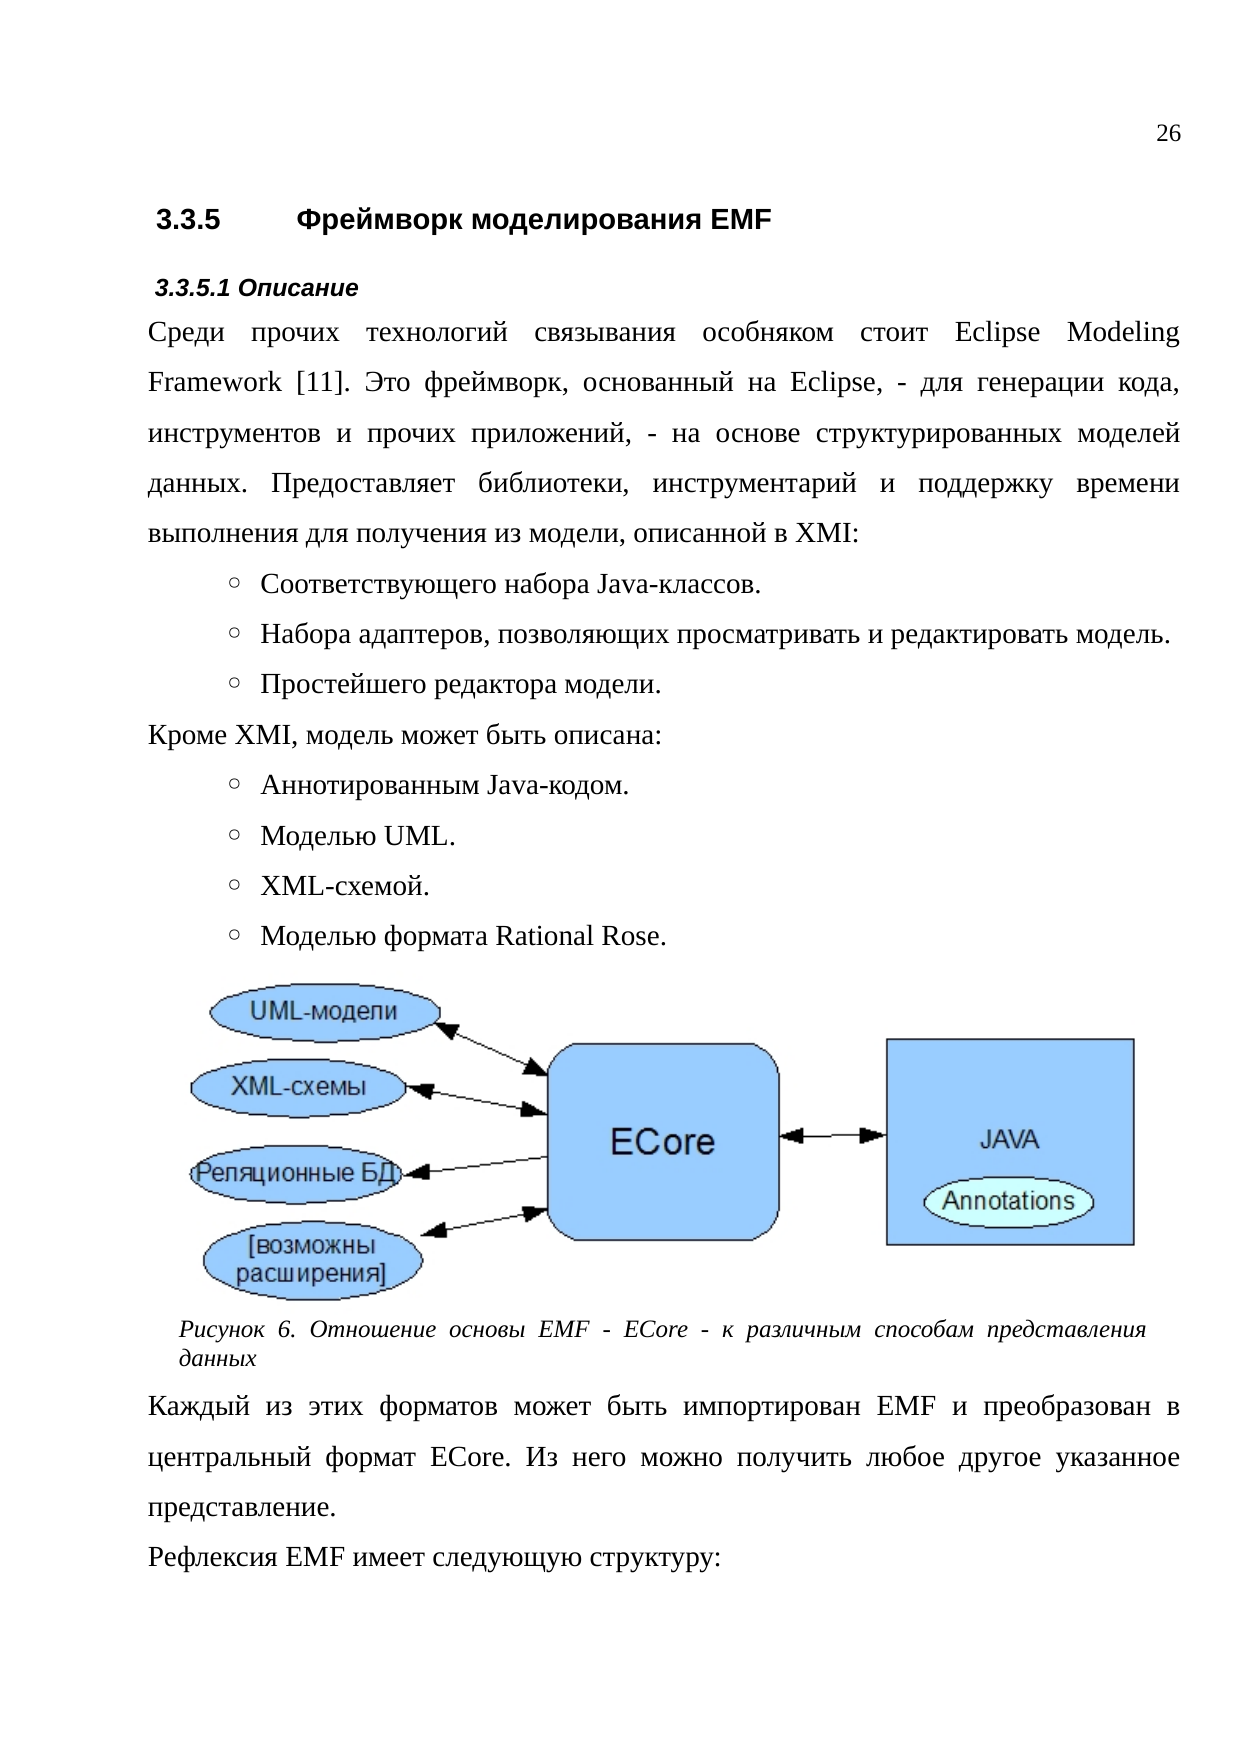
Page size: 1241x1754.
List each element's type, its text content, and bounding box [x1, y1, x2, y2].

list Среди прочих технологий связывания особняком стоит Eclipse Modeling Framework [11]. Это фреймворк, основанный на Eclipse, - для генерации кода, инструментов и прочих приложений, - на основе структурированных моделей данных. Предоставляет библиотеки, инструментарий и поддержку времени выполнения для получения из модели, описанной в XMI: [110, 314, 1181, 549]
list Рисунок 6. Отношение основы EMF - ECore - к различным способам представления данных [178, 1315, 1150, 1372]
list Соответствующего набора Java-классов. [223, 566, 1181, 599]
subtitle Описание [148, 273, 1181, 302]
list XML-схемой. [223, 868, 1181, 902]
list Аннотированным Java-кодом. [223, 767, 1181, 801]
list Набора адаптеров, позволяющих просматривать и редактировать модель. [223, 616, 1181, 650]
list Моделью UML. [223, 818, 1181, 851]
list Кроме XMI, модель может быть описана: [110, 717, 1181, 751]
picture [180, 968, 1149, 1315]
list Каждый из этих форматов может быть импортирован EMF и преобразован в центральный формат ECore. Из него можно получить любое другое указанное представление. [110, 1315, 1181, 1523]
subtitle Фреймворк моделирования EMF [148, 202, 1181, 236]
list Простейшего редактора модели. [223, 667, 1181, 700]
list Рефлексия EMF имеет следующую структуру: [110, 1539, 1181, 1573]
list Моделью формата Rational Rose. [223, 918, 1181, 952]
